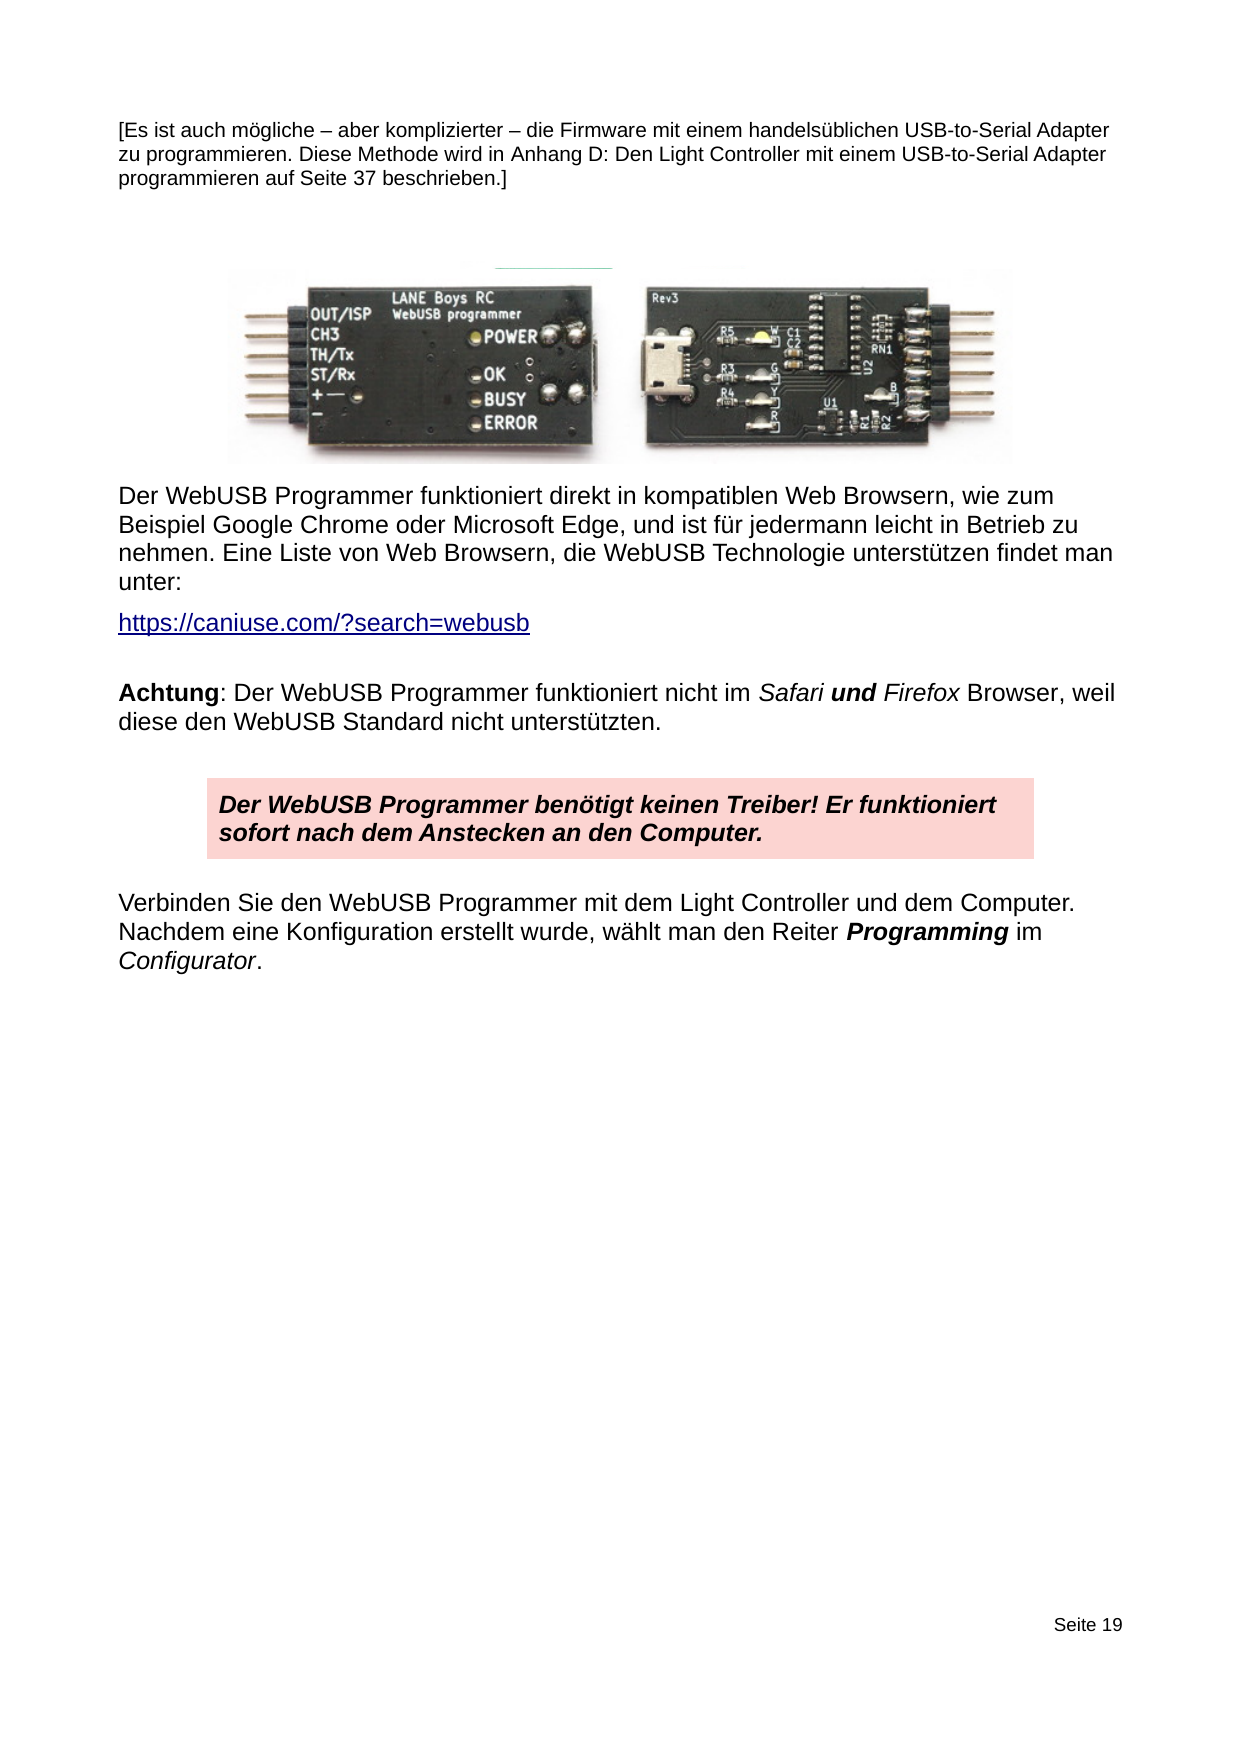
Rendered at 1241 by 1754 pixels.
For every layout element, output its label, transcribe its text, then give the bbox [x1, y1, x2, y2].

picture [227, 261, 1013, 464]
text Achtung: Der WebUSB Programmer funktioniert nicht im Safari und Firefox Browser, weil diese den WebUSB Standard nicht unterstützten. [118, 649, 1122, 736]
text https://caniuse.com/?search=webusb [118, 608, 1122, 637]
text Verbinden Sie den WebUSB Programmer mit dem Light Controller und dem Computer. Nachdem eine Konfiguration erstellt wurde, wählt man den Reiter Programming im Configurator. [118, 888, 1122, 974]
text Der WebUSB Programmer funktioniert direkt in kompatiblen Web Browsern, wie zum Beispiel Google Chrome oder Microsoft Edge, und ist für jedermann leicht in Betrieb zu nehmen. Eine Liste von Web Browsern, die WebUSB Technologie unterstützen findet man unter: [118, 478, 1122, 596]
text Der WebUSB Programmer benötigt keinen Treiber! Er funktioniert sofort nach dem Anstecken an den Computer. [207, 778, 1034, 859]
text [Es ist auch mögliche – aber komplizierter – die Firmware mit einem handelsüblichen USB-to-Serial Adapter zu programmieren. Diese Methode wird in Anhang D: Den Light Controller mit einem USB-to-Serial Adapter programmieren auf Seite 36 beschrieben.] [118, 118, 1122, 190]
